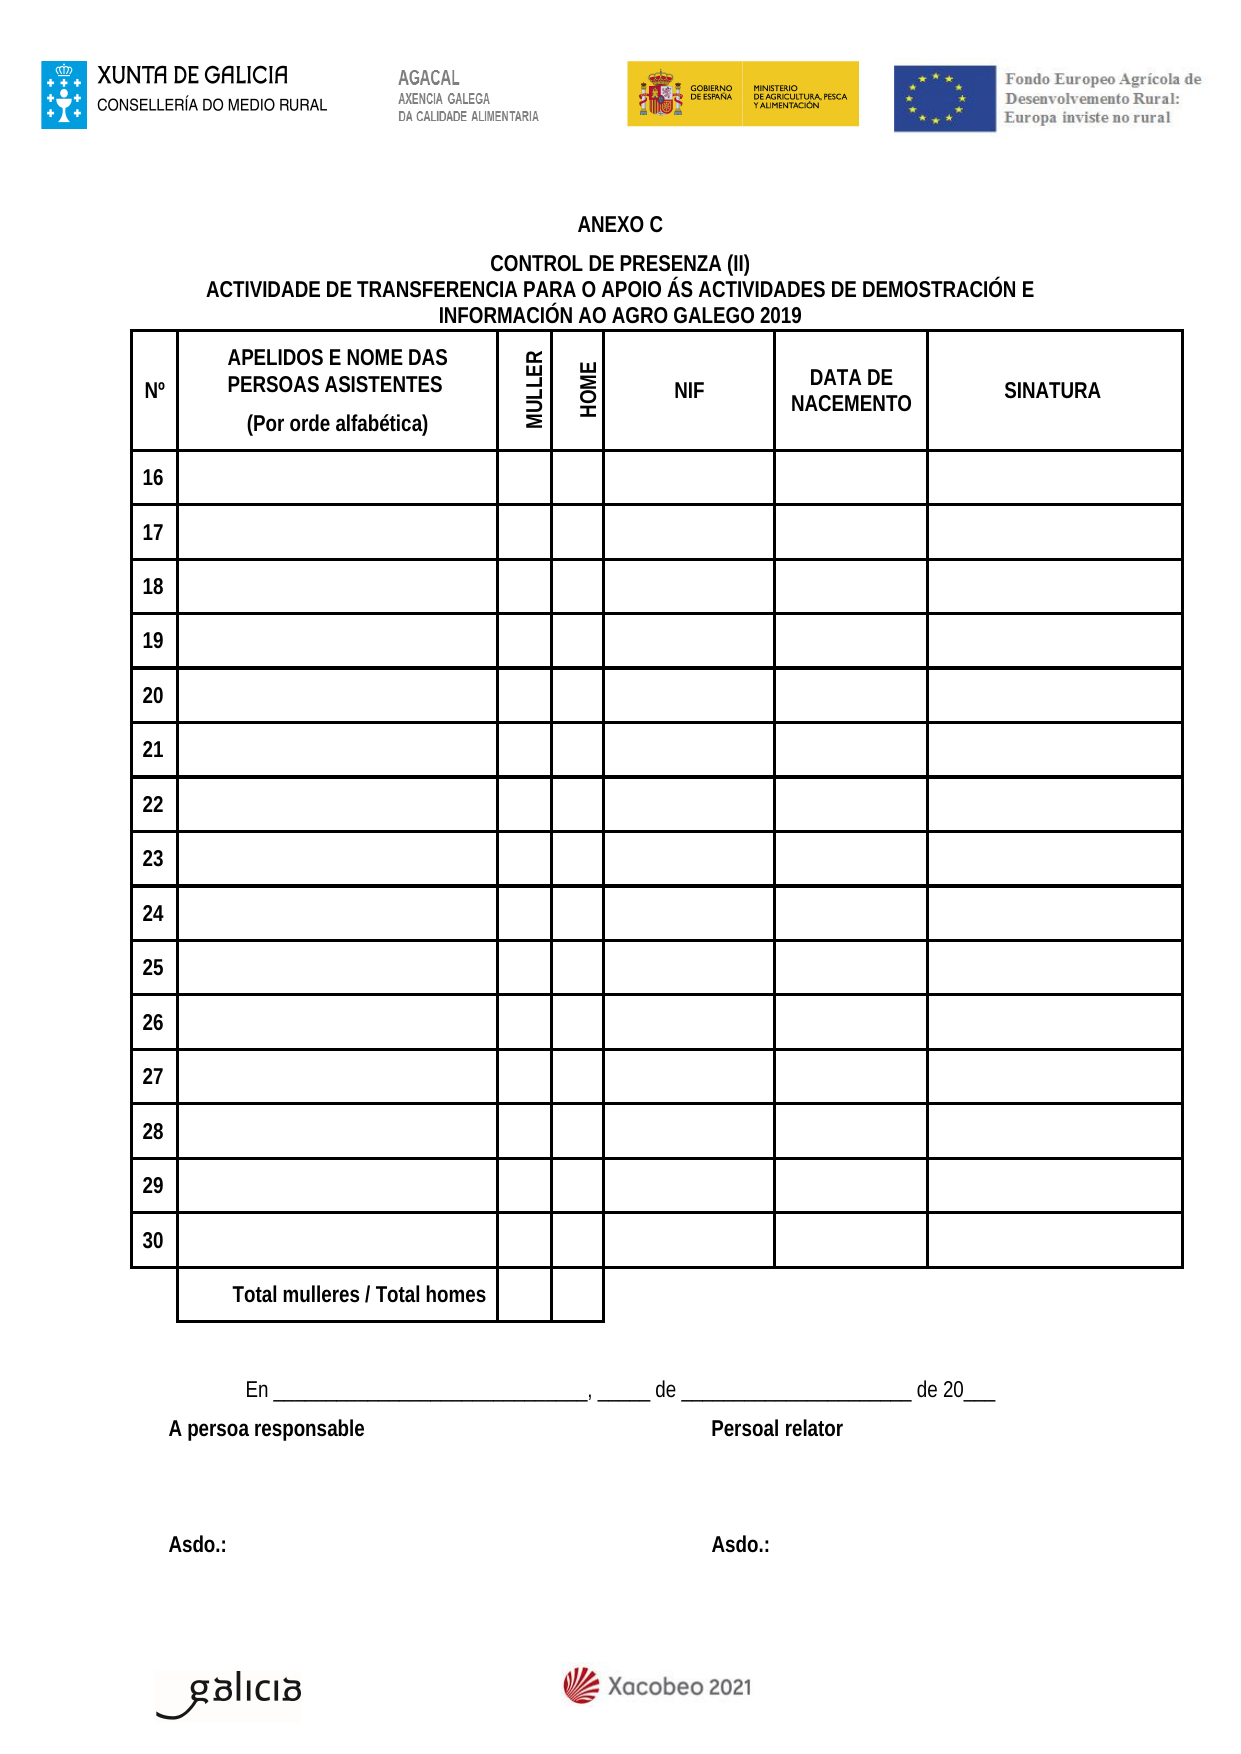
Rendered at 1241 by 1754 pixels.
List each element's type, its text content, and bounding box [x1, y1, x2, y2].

table_cell [553, 670, 602, 721]
table_cell [929, 779, 1181, 830]
table_cell [929, 888, 1181, 939]
table_cell [605, 615, 773, 666]
table_header NIF [605, 332, 773, 448]
table_cell 21 [133, 724, 176, 775]
table_cell [776, 942, 926, 993]
table_cell [929, 1105, 1181, 1157]
table_cell [605, 506, 773, 557]
table_cell [553, 561, 602, 612]
table_cell 25 [133, 942, 176, 993]
text ACTIVIDADE DE TRANSFERENCIA PARA O APOIO ÁS ACTIVIDADES DE DEMOSTRACIÓN E INFORMACIÓN AO AGRO GALEGO 2019 [177, 276, 1063, 329]
table_cell [776, 779, 926, 830]
table_cell Total mulleres / Total homes [179, 1269, 496, 1320]
table_cell [605, 996, 773, 1048]
table_cell [179, 833, 496, 884]
table_cell 17 [133, 506, 176, 557]
table_cell [553, 1214, 602, 1266]
table_cell [179, 506, 496, 557]
table_cell [605, 888, 773, 939]
picture [57, 90, 71, 122]
table_cell [929, 1160, 1181, 1211]
table_header SINATURA [929, 332, 1181, 448]
table_cell [499, 724, 550, 775]
table_cell [776, 833, 926, 884]
table_cell [605, 1269, 775, 1320]
picture [153, 1671, 301, 1723]
table_cell [553, 1160, 602, 1211]
table_cell [499, 1105, 550, 1157]
table_cell [605, 833, 773, 884]
table_cell [929, 615, 1181, 666]
table_header HOME [553, 332, 602, 448]
table_cell [179, 1105, 496, 1157]
table_cell [776, 996, 926, 1048]
table_cell [929, 506, 1181, 557]
picture [591, 17, 1215, 171]
table_header DATA DE NACEMENTO [776, 332, 926, 448]
table_cell [553, 724, 602, 775]
table_cell [553, 452, 602, 503]
table_cell [605, 670, 773, 721]
table_cell 19 [133, 615, 176, 666]
table_cell [179, 888, 496, 939]
picture [389, 58, 557, 134]
table_cell [553, 506, 602, 557]
table_cell [605, 724, 773, 775]
table_cell [929, 561, 1181, 612]
table_header MULLER [499, 332, 550, 448]
table_cell [499, 1214, 550, 1266]
table_header Nº [133, 332, 176, 448]
table_cell [605, 561, 773, 612]
table_cell [776, 724, 926, 775]
table_cell [605, 779, 773, 830]
picture [88, 61, 327, 129]
table_cell [929, 996, 1181, 1048]
table_cell [179, 996, 496, 1048]
table_cell [776, 506, 926, 557]
table_cell [605, 1051, 773, 1102]
table_cell [929, 833, 1181, 884]
table_cell [929, 724, 1181, 775]
table_cell [553, 779, 602, 830]
table_cell 26 [133, 996, 176, 1048]
table_cell [499, 996, 550, 1048]
text En ______________________________, _____ de ______________________ de 20___ [177, 1376, 1063, 1402]
table_cell 20 [133, 670, 176, 721]
table_cell [605, 942, 773, 993]
table_header Persoal relator Asdo.: [616, 1402, 1083, 1558]
table_cell [499, 506, 550, 557]
table_cell 30 [133, 1214, 176, 1266]
table_header A persoa responsable Asdo.: [157, 1402, 616, 1558]
table_cell [605, 1105, 773, 1157]
table_cell [131, 1269, 176, 1320]
table_cell [179, 1214, 496, 1266]
table_cell 16 [133, 452, 176, 503]
table_cell [776, 1214, 926, 1266]
text ANEXO C [177, 211, 1063, 237]
table_cell [553, 615, 602, 666]
text CONTROL DE PRESENZA (II) [177, 250, 1063, 276]
table_cell [605, 1214, 773, 1266]
table_cell [776, 452, 926, 503]
table_cell [929, 1051, 1181, 1102]
picture [561, 1662, 754, 1707]
table_cell [776, 561, 926, 612]
table_cell [499, 888, 550, 939]
table_cell 22 [133, 779, 176, 830]
table_cell [499, 1160, 550, 1211]
table_cell [499, 779, 550, 830]
table_cell [499, 1051, 550, 1102]
table_cell [179, 615, 496, 666]
table_cell [553, 1105, 602, 1157]
table_cell [776, 888, 926, 939]
table_cell [929, 1214, 1181, 1266]
table_cell [776, 1051, 926, 1102]
table_cell [776, 1160, 926, 1211]
table_cell [179, 724, 496, 775]
table_cell [499, 452, 550, 503]
table_cell [776, 670, 926, 721]
table_cell 29 [133, 1160, 176, 1211]
table_cell 27 [133, 1051, 176, 1102]
table_cell [179, 452, 496, 503]
table_cell [776, 1105, 926, 1157]
table_cell [179, 670, 496, 721]
table_cell [553, 1051, 602, 1102]
table_cell [553, 942, 602, 993]
table_cell 24 [133, 888, 176, 939]
table_cell [929, 670, 1181, 721]
table_cell [553, 996, 602, 1048]
table_cell 18 [133, 561, 176, 612]
table_cell [499, 670, 550, 721]
table_cell [553, 888, 602, 939]
table_header APELIDOS E NOME DAS PERSOAS ASISTENTES (Por orde alfabética) [179, 332, 496, 448]
table_cell [499, 561, 550, 612]
table_cell [499, 942, 550, 993]
table_cell [499, 1269, 550, 1320]
table_cell [928, 1269, 1183, 1320]
table_cell 23 [133, 833, 176, 884]
table_cell [553, 1269, 602, 1320]
table_cell [499, 615, 550, 666]
table_cell [179, 561, 496, 612]
table_cell [776, 615, 926, 666]
table_cell [179, 1160, 496, 1211]
table_cell [605, 452, 773, 503]
table_cell [929, 452, 1181, 503]
table_cell 28 [133, 1105, 176, 1157]
table_cell [775, 1269, 928, 1320]
table_cell [179, 942, 496, 993]
table_cell [179, 1051, 496, 1102]
table_cell [605, 1160, 773, 1211]
table_cell [179, 779, 496, 830]
table_cell [929, 942, 1181, 993]
table_cell [553, 833, 602, 884]
table_cell [499, 833, 550, 884]
